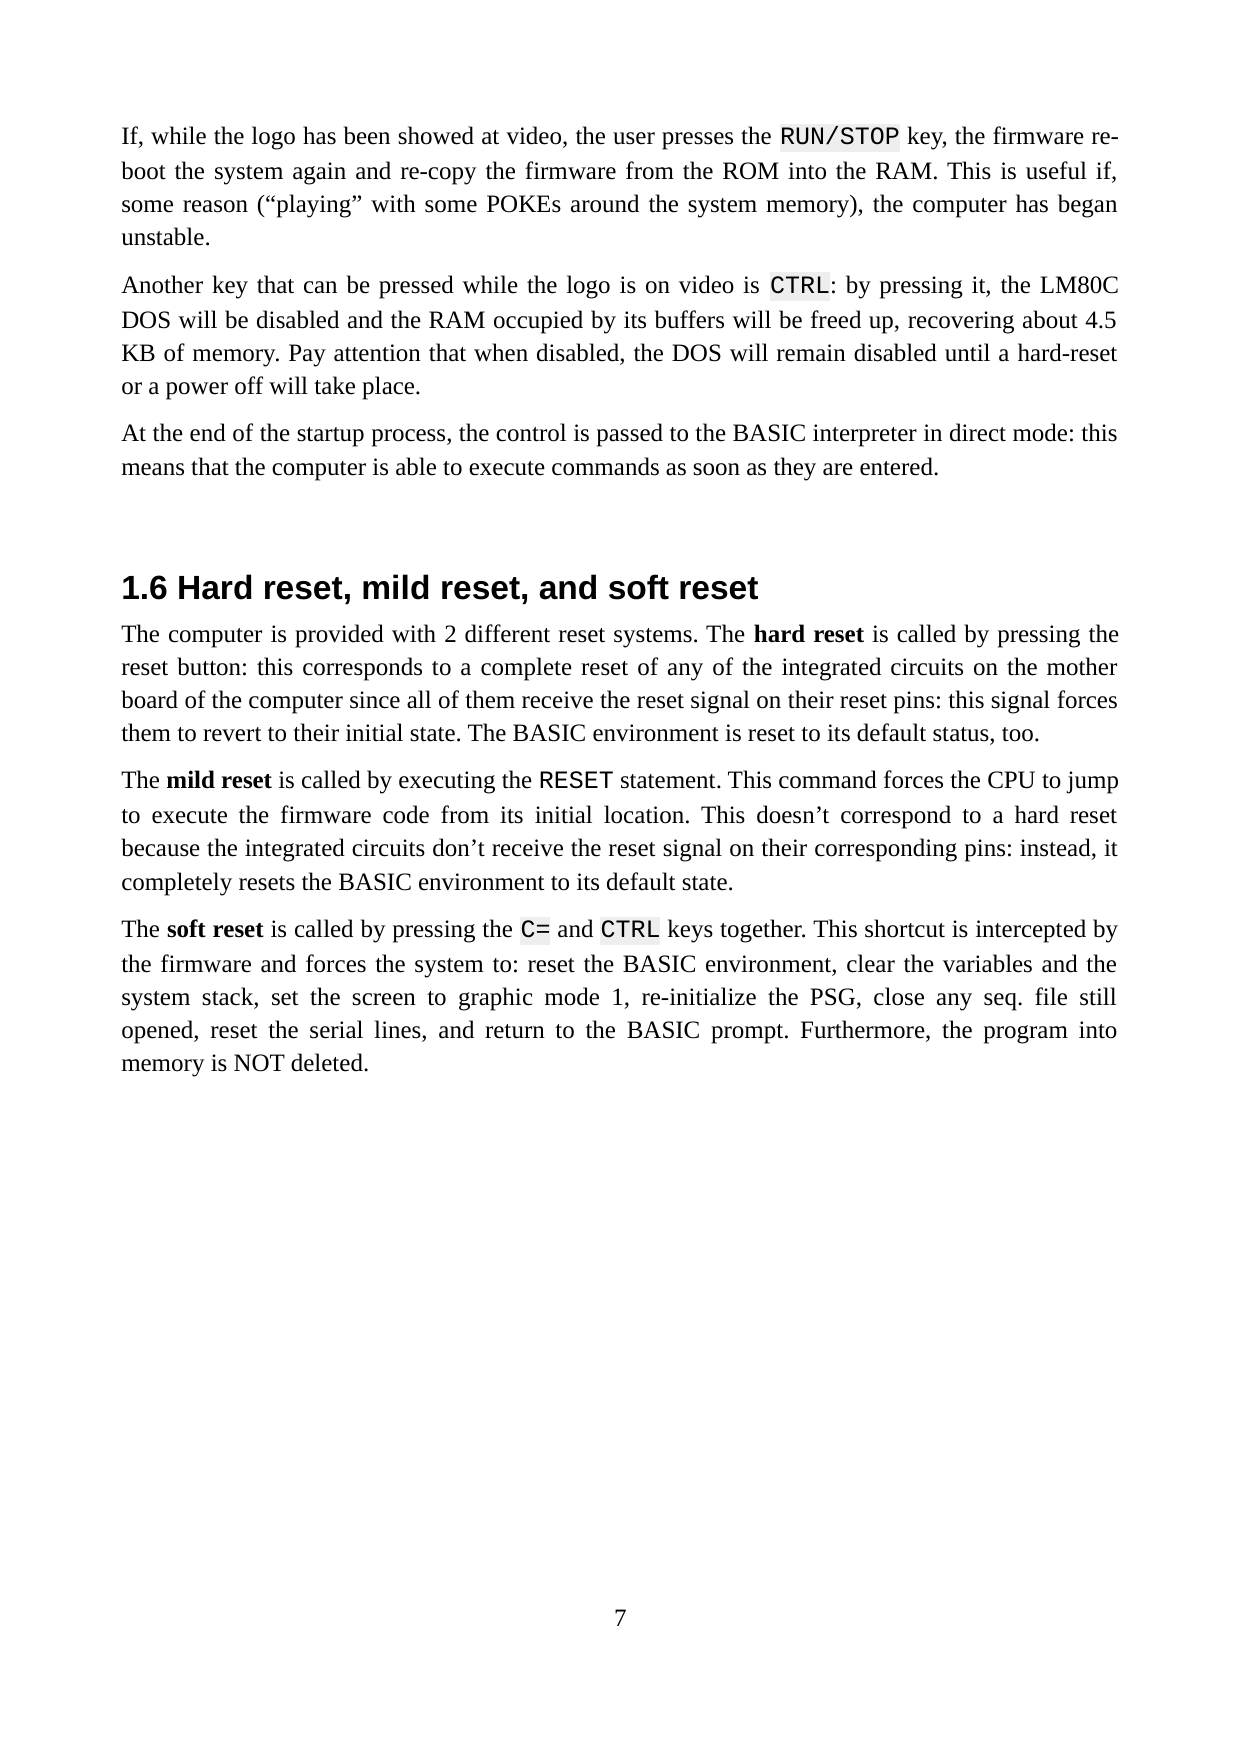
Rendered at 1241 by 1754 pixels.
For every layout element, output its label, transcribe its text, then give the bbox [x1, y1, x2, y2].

text At the end of the startup process, the control is passed to the BASIC interpreter in direct mode: this means that the computer is able to execute commands as soon as they are entered. [121, 418, 1119, 480]
text The soft reset is called by pressing the C= and CTRL keys together. This shortcut is intercepted by the firmware and forces the system to: reset the BASIC environment, clear the variables and the system stack, set the screen to graphic mode 1, re-initialize the PSG, close any seq. file still opened, reset the serial lines, and return to the BASIC prompt. Furthermore, the program into memory is NOT deleted. [121, 914, 1119, 1077]
text The mild reset is called by executing the RESET statement. This command forces the CPU to jump to execute the firmware code from its initial location. This doesn’t correspond to a hard reset because the integrated circuits don’t receive the reset signal on their corresponding pins: instead, it completely resets the BASIC environment to its default state. [121, 765, 1119, 895]
text If, while the logo has been showed at video, the user presses the RUN/STOP key, the firmware re-boot the system again and re-copy the firmware from the ROM into the RAM. This is useful if, some reason (“playing” with some POKEs around the system memory), the computer has began unstable. [121, 121, 1119, 251]
text Another key that can be pressed while the logo is on video is CTRL: by pressing it, the LM80C DOS will be disabled and the RAM occupied by its buffers will be freed up, recovering about 4.5 KB of memory. Pay attention that when disabled, the DOS will remain disabled until a hard-reset or a power off will take place. [121, 270, 1119, 400]
subtitle 1.6 Hard reset, mild reset, and soft reset [121, 568, 1119, 606]
text The computer is provided with 2 different reset systems. The hard reset is called by pressing the reset button: this corresponds to a complete reset of any of the integrated circuits on the mother board of the computer since all of them receive the reset signal on their reset pins: this signal forces them to revert to their initial state. The BASIC environment is reset to its default status, too. [121, 619, 1119, 747]
